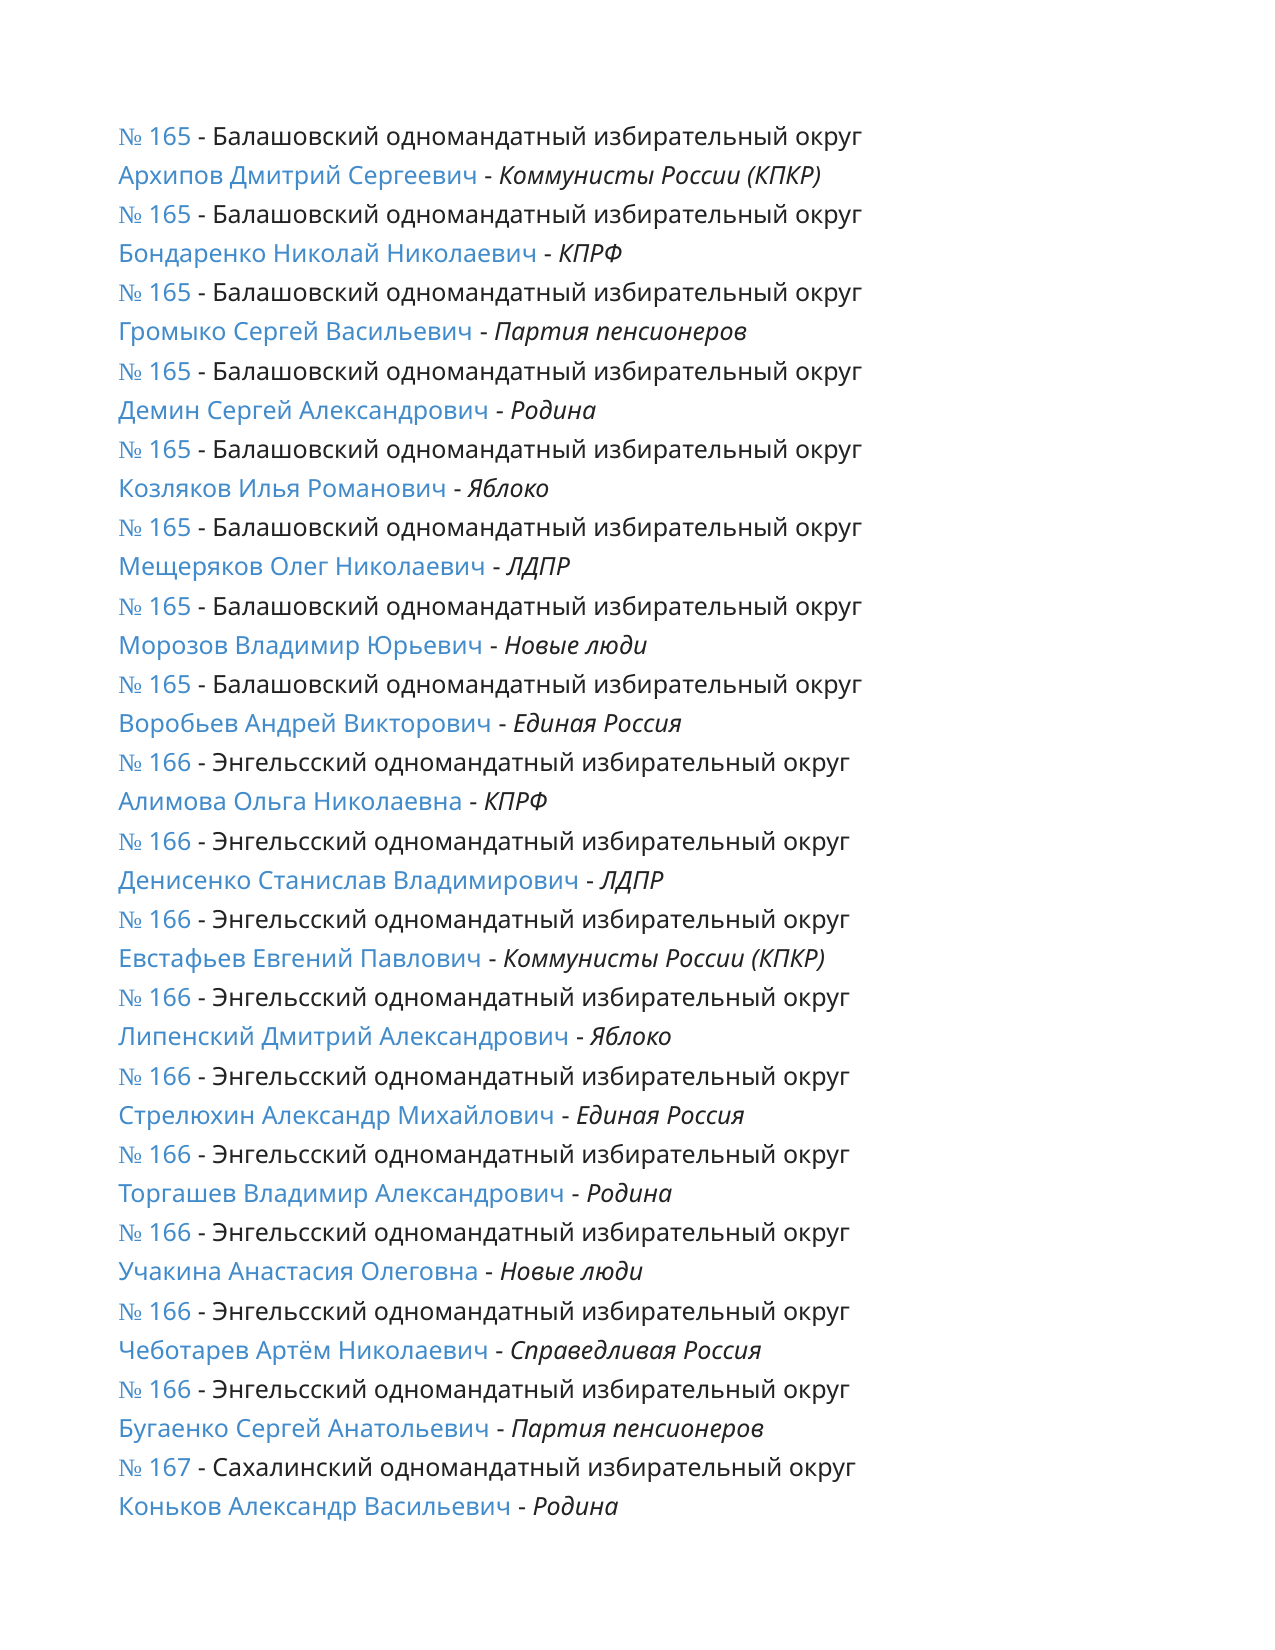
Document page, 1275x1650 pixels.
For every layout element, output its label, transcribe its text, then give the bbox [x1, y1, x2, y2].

text № 166 - Энгельсский одномандатный избирательный округ [118, 1058, 1157, 1092]
text Торгашев Владимир Александрович - Родина [118, 1176, 1157, 1210]
text № 165 - Балашовский одномандатный избирательный округ [118, 196, 1157, 231]
text № 166 - Энгельсский одномандатный избирательный округ [118, 1215, 1157, 1249]
text Громыко Сергей Васильевич - Партия пенсионеров [118, 314, 1157, 348]
text Архипов Дмитрий Сергеевич - Коммунисты России (КПКР) [118, 157, 1157, 191]
text № 166 - Энгельсский одномандатный избирательный округ [118, 980, 1157, 1014]
text Бугаенко Сергей Анатольевич - Партия пенсионеров [118, 1411, 1157, 1445]
text № 166 - Энгельсский одномандатный избирательный округ [118, 1371, 1157, 1406]
text Стрелюхин Александр Михайлович - Единая Россия [118, 1097, 1157, 1131]
text № 165 - Балашовский одномандатный избирательный округ [118, 353, 1157, 387]
text № 166 - Энгельсский одномандатный избирательный округ [118, 1136, 1157, 1171]
text № 165 - Балашовский одномандатный избирательный округ [118, 588, 1157, 622]
text № 165 - Балашовский одномандатный избирательный округ [118, 666, 1157, 701]
text № 166 - Энгельсский одномандатный избирательный округ [118, 823, 1157, 857]
text Воробьев Андрей Викторович - Единая Россия [118, 706, 1157, 740]
text № 165 - Балашовский одномандатный избирательный округ [118, 510, 1157, 544]
text Евстафьев Евгений Павлович - Коммунисты России (КПКР) [118, 941, 1157, 975]
text Мещеряков Олег Николаевич - ЛДПР [118, 549, 1157, 583]
text Липенский Дмитрий Александрович - Яблоко [118, 1019, 1157, 1053]
text Денисенко Станислав Владимирович - ЛДПР [118, 862, 1157, 896]
text Морозов Владимир Юрьевич - Новые люди [118, 627, 1157, 661]
text Чеботарев Артём Николаевич - Справедливая Россия [118, 1332, 1157, 1366]
text № 165 - Балашовский одномандатный избирательный округ [118, 118, 1157, 152]
text Бондаренко Николай Николаевич - КПРФ [118, 236, 1157, 270]
text Козляков Илья Романович - Яблоко [118, 471, 1157, 505]
text № 165 - Балашовский одномандатный избирательный округ [118, 431, 1157, 466]
text № 166 - Энгельсский одномандатный избирательный округ [118, 745, 1157, 779]
text Учакина Анастасия Олеговна - Новые люди [118, 1254, 1157, 1288]
text Коньков Александр Васильевич - Родина [118, 1489, 1157, 1523]
text № 166 - Энгельсский одномандатный избирательный округ [118, 901, 1157, 936]
text Алимова Ольга Николаевна - КПРФ [118, 784, 1157, 818]
text № 165 - Балашовский одномандатный избирательный округ [118, 275, 1157, 309]
text № 166 - Энгельсский одномандатный избирательный округ [118, 1293, 1157, 1327]
text Демин Сергей Александрович - Родина [118, 392, 1157, 426]
text № 167 - Сахалинский одномандатный избирательный округ [118, 1450, 1157, 1484]
